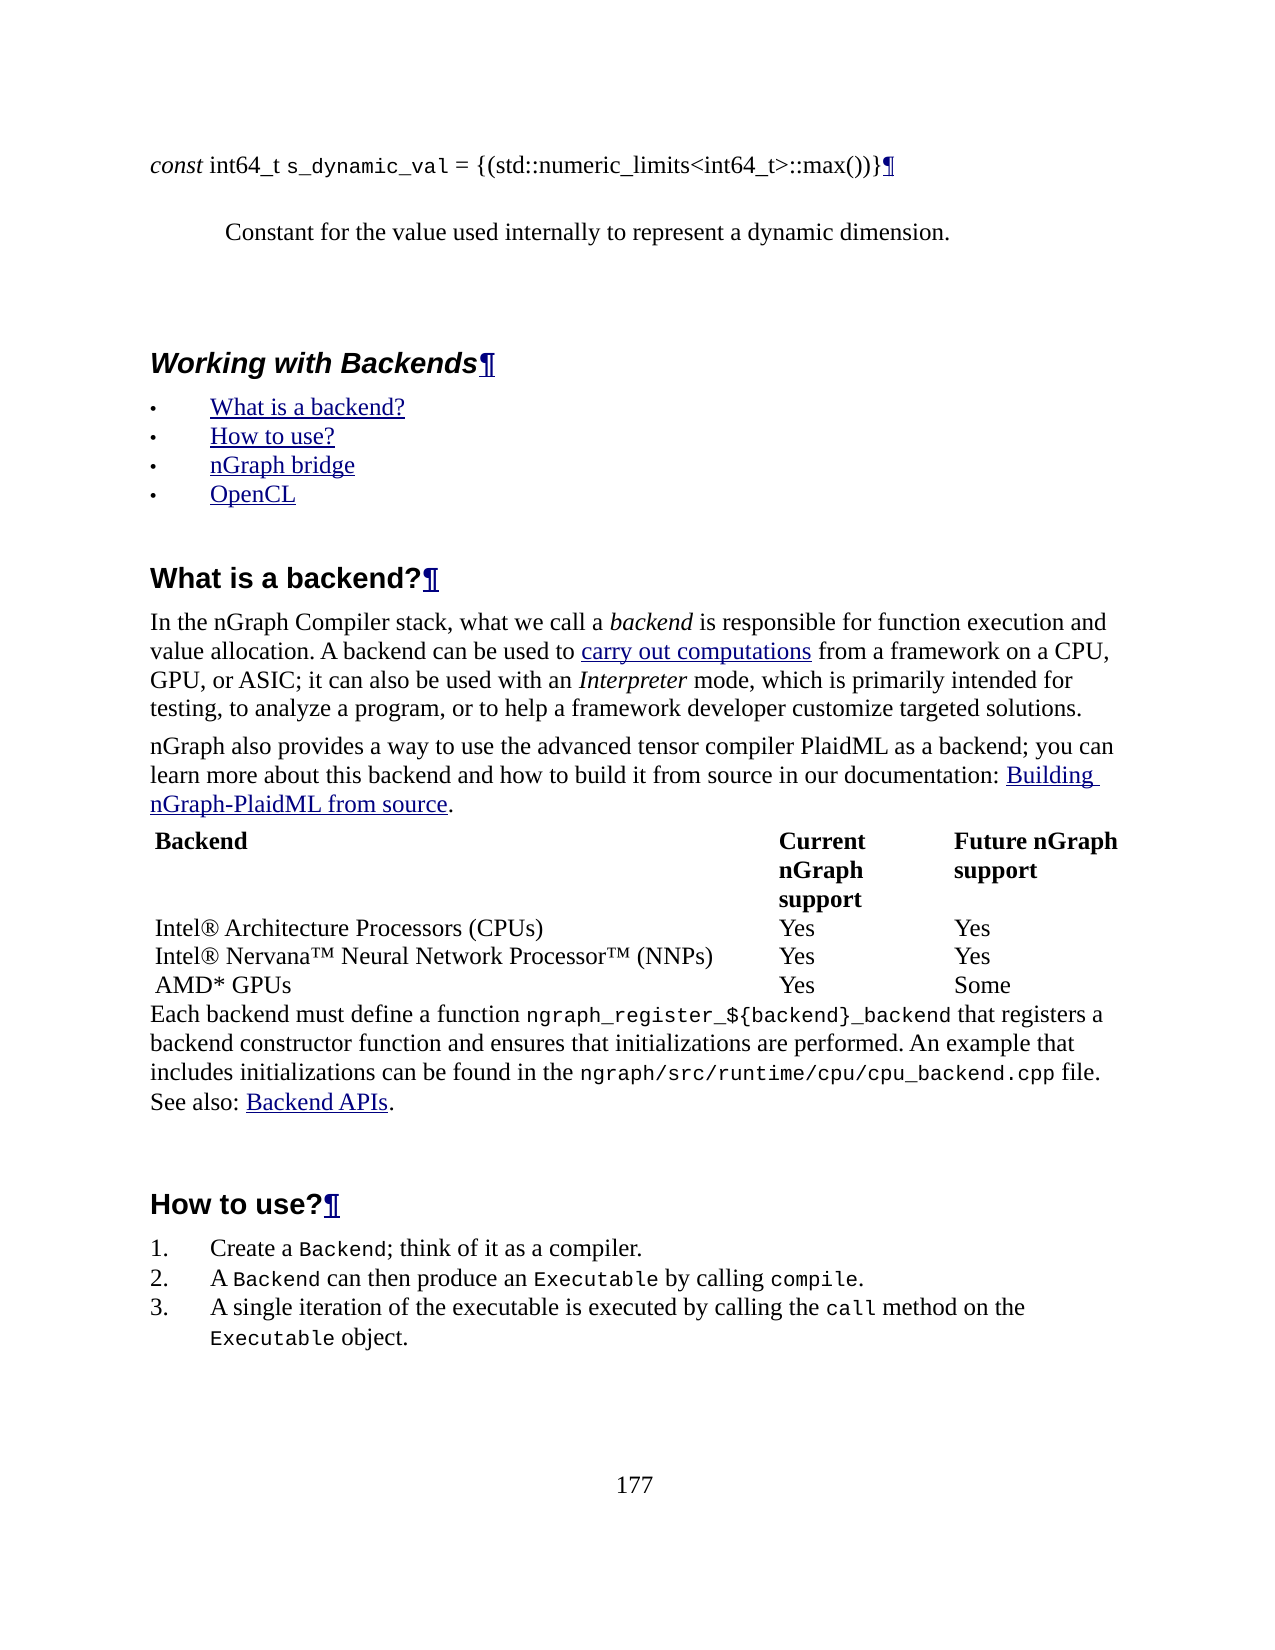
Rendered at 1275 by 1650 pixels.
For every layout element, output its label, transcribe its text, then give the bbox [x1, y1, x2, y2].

list What is a backend? [150, 392, 1125, 421]
text Constant for the value used internally to represent a dynamic dimension. [225, 217, 1125, 246]
table_cell Yes [774, 941, 949, 970]
table_header Backend [150, 826, 774, 913]
table_cell AMD* GPUs [150, 970, 774, 999]
text Each backend must define a function ngraph_register_${backend}_backend that registers a backend constructor function and ensures that initializations are performed. An example that includes initializations can be found in the ngraph/src/runtime/cpu/cpu_backend.cpp file. See also: Backend APIs. [150, 999, 1125, 1116]
list How to use? [150, 421, 1125, 450]
list OpenCL [150, 479, 1125, 507]
list nGraph bridge [150, 450, 1125, 479]
table_header Future nGraph support [950, 826, 1125, 913]
subtitle Working with Backends¶ [150, 346, 1125, 380]
table_cell Intel® Architecture Processors (CPUs) [150, 913, 774, 941]
table_cell Yes [774, 970, 949, 999]
text In the nGraph Compiler stack, what we call a backend is responsible for function execution and value allocation. A backend can be used to carry out computations from a framework on a CPU, GPU, or ASIC; it can also be used with an Interpreter mode, which is primarily intended for testing, to analyze a program, or to help a framework developer customize targeted solutions. [150, 607, 1125, 722]
subtitle What is a backend?¶ [150, 561, 1125, 595]
table_header Current nGraph support [774, 826, 949, 913]
table_cell Some [950, 970, 1125, 999]
text nGraph also provides a way to use the advanced tensor compiler PlaidML as a backend; you can learn more about this backend and how to build it from source in our documentation: Building nGraph-PlaidML from source. [150, 731, 1125, 817]
table_cell Yes [774, 913, 949, 941]
table_cell Yes [950, 941, 1125, 970]
list A single iteration of the executable is executed by calling the call method on the Executable object. [150, 1292, 1125, 1352]
subtitle How to use?¶ [150, 1187, 1125, 1221]
list A Backend can then produce an Executable by calling compile. [150, 1263, 1125, 1292]
table_cell Intel® Nervana™ Neural Network Processor™ (NNPs) [150, 941, 774, 970]
text const int64_t s_dynamic_val = {(std::numeric_limits<int64_t>::max())}¶ [150, 150, 1125, 208]
list Create a Backend; think of it as a compiler. [150, 1233, 1125, 1263]
table_cell Yes [950, 913, 1125, 941]
